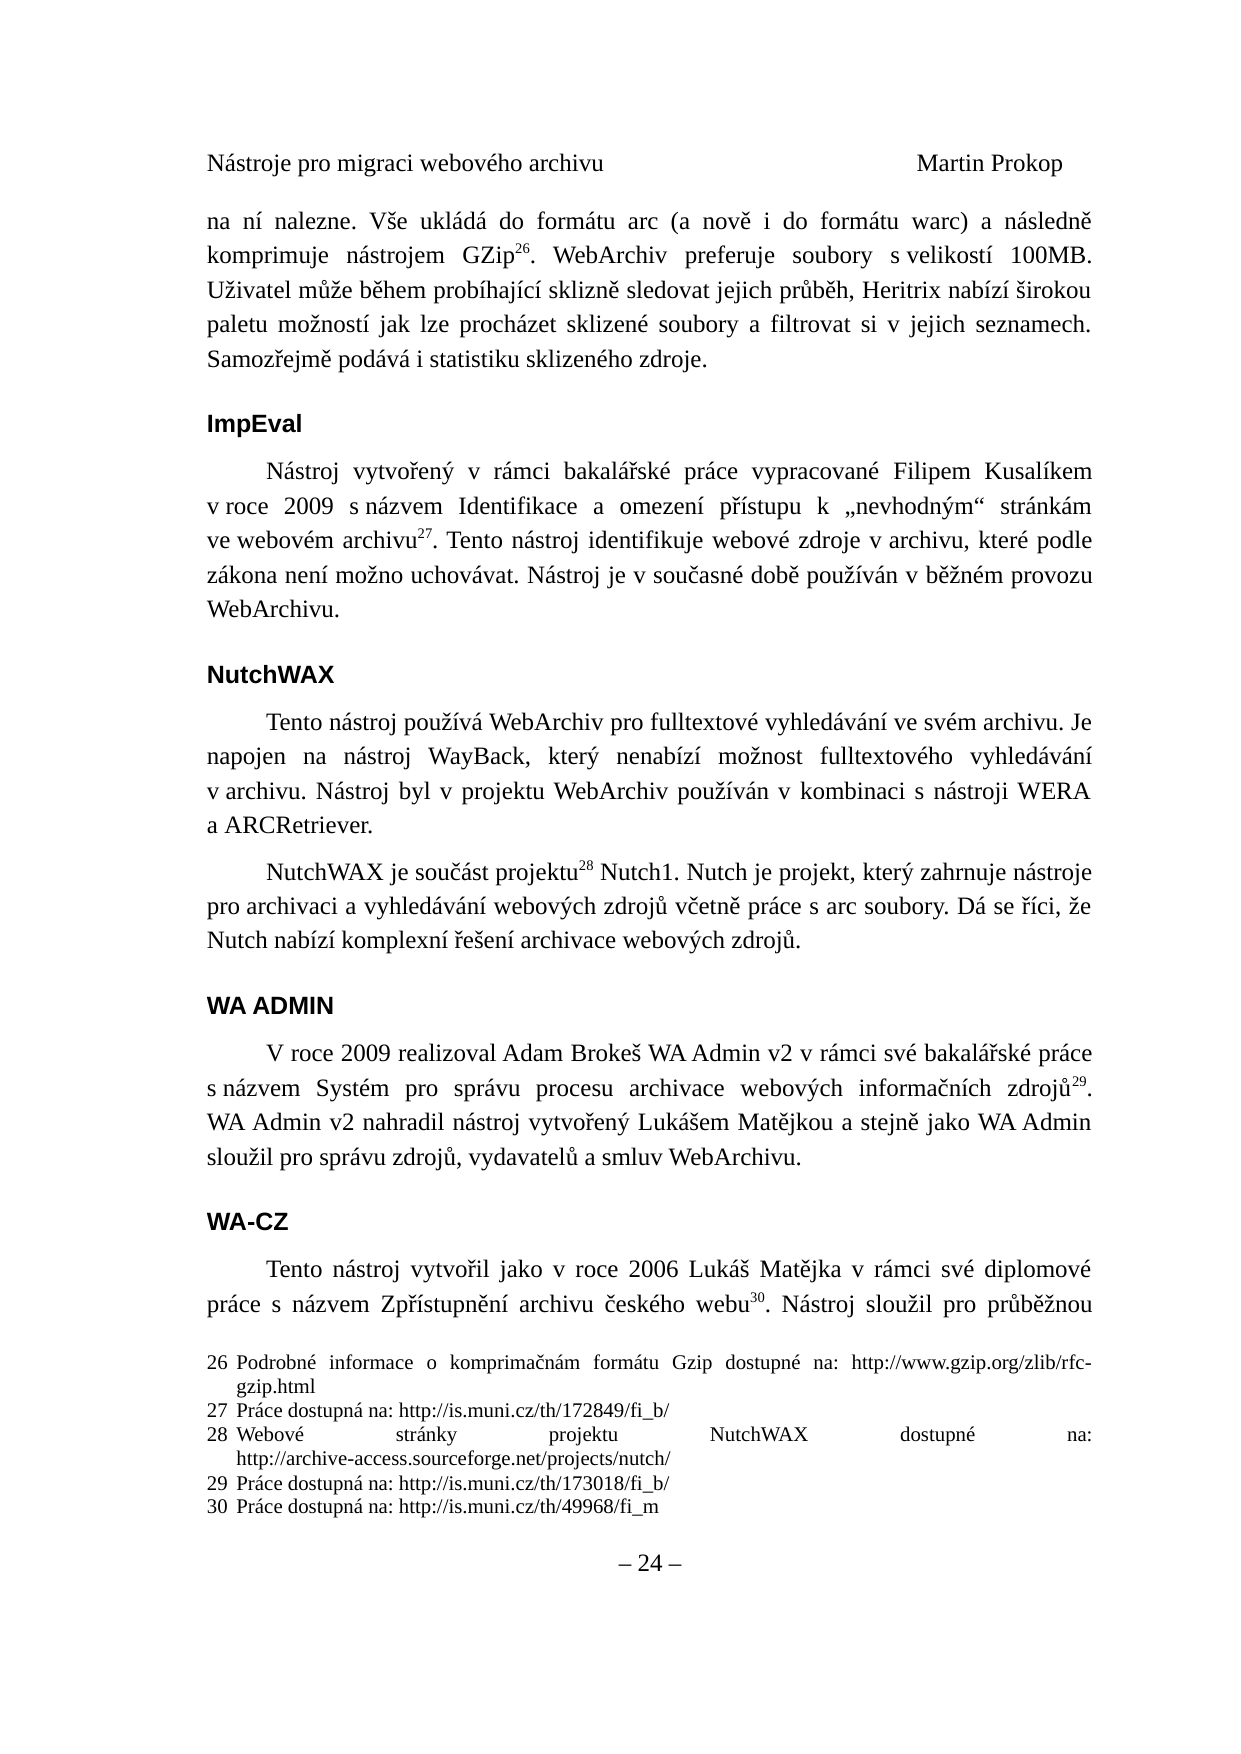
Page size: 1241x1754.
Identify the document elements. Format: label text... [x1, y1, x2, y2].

subtitle WA-CZ [207, 1207, 1093, 1236]
text Práce dostupná na: http://is.muni.cz/th/172849/fi_b/ [207, 1398, 1093, 1422]
text Tento nástroj používá WebArchiv pro fulltextové vyhledávání ve svém archivu. Je napojen na nástroj WayBack, který nenabízí možnost fulltextového vyhledávání v archivu. Nástroj byl v projektu WebArchiv používán v kombinaci s nástroji WERA a ARCRetriever. [207, 707, 1093, 839]
subtitle ImpEval [207, 409, 1093, 438]
text Tento nástroj vytvořil jako v roce 2006 Lukáš Matějka v rámci své diplomové práce s názvem Zpřístupnění archivu českého webu. Nástroj sloužil pro průběžnou [207, 1254, 1093, 1317]
text V roce 2009 realizoval Adam Brokeš WA Admin v2 v rámci své bakalářské práce s názvem Systém pro správu procesu archivace webových informačních zdrojů. WA Admin v2 nahradil nástroj vytvořený Lukášem Matějkou a stejně jako WA Admin sloužil pro správu zdrojů, vydavatelů a smluv WebArchivu. [207, 1038, 1093, 1170]
subtitle WA ADMIN [207, 991, 1093, 1020]
text Práce dostupná na: http://is.muni.cz/th/49968/fi_m [207, 1494, 1093, 1518]
text Podrobné informace o komprimačnám formátu Gzip dostupné na: http://www.gzip.org/zlib/rfc-gzip.html [207, 1350, 1093, 1398]
text Práce dostupná na: http://is.muni.cz/th/173018/fi_b/ [207, 1470, 1093, 1494]
text Webové stránky projektu NutchWAX dostupné na: http://archive-access.sourceforge.net/projects/nutch/ [207, 1422, 1093, 1470]
text NutchWAX je součást projektu Nutch1. Nutch je projekt, který zahrnuje nástroje pro archivaci a vyhledávání webových zdrojů včetně práce s arc soubory. Dá se říci, že Nutch nabízí komplexní řešení archivace webových zdrojů. [207, 857, 1093, 954]
text Nástroj vytvořený v rámci bakalářské práce vypracované Filipem Kusalíkem v roce 2009 s názvem Identifikace a omezení přístupu k „nevhodným“ stránkám ve webovém archivu. Tento nástroj identifikuje webové zdroje v archivu, které podle zákona není možno uchovávat. Nástroj je v současné době používán v běžném provozu WebArchivu. [207, 456, 1093, 623]
text na ní nalezne. Vše ukládá do formátu arc (a nově i do formátu warc) a následně komprimuje nástrojem GZip. WebArchiv preferuje soubory s velikostí 100MB. Uživatel může během probíhající sklizně sledovat jejich průběh, Heritrix nabízí širokou paletu možností jak lze procházet sklizené soubory a filtrovat si v jejich seznamech. Samozřejmě podává i statistiku sklizeného zdroje. [207, 206, 1093, 372]
subtitle NutchWAX [207, 660, 1093, 688]
